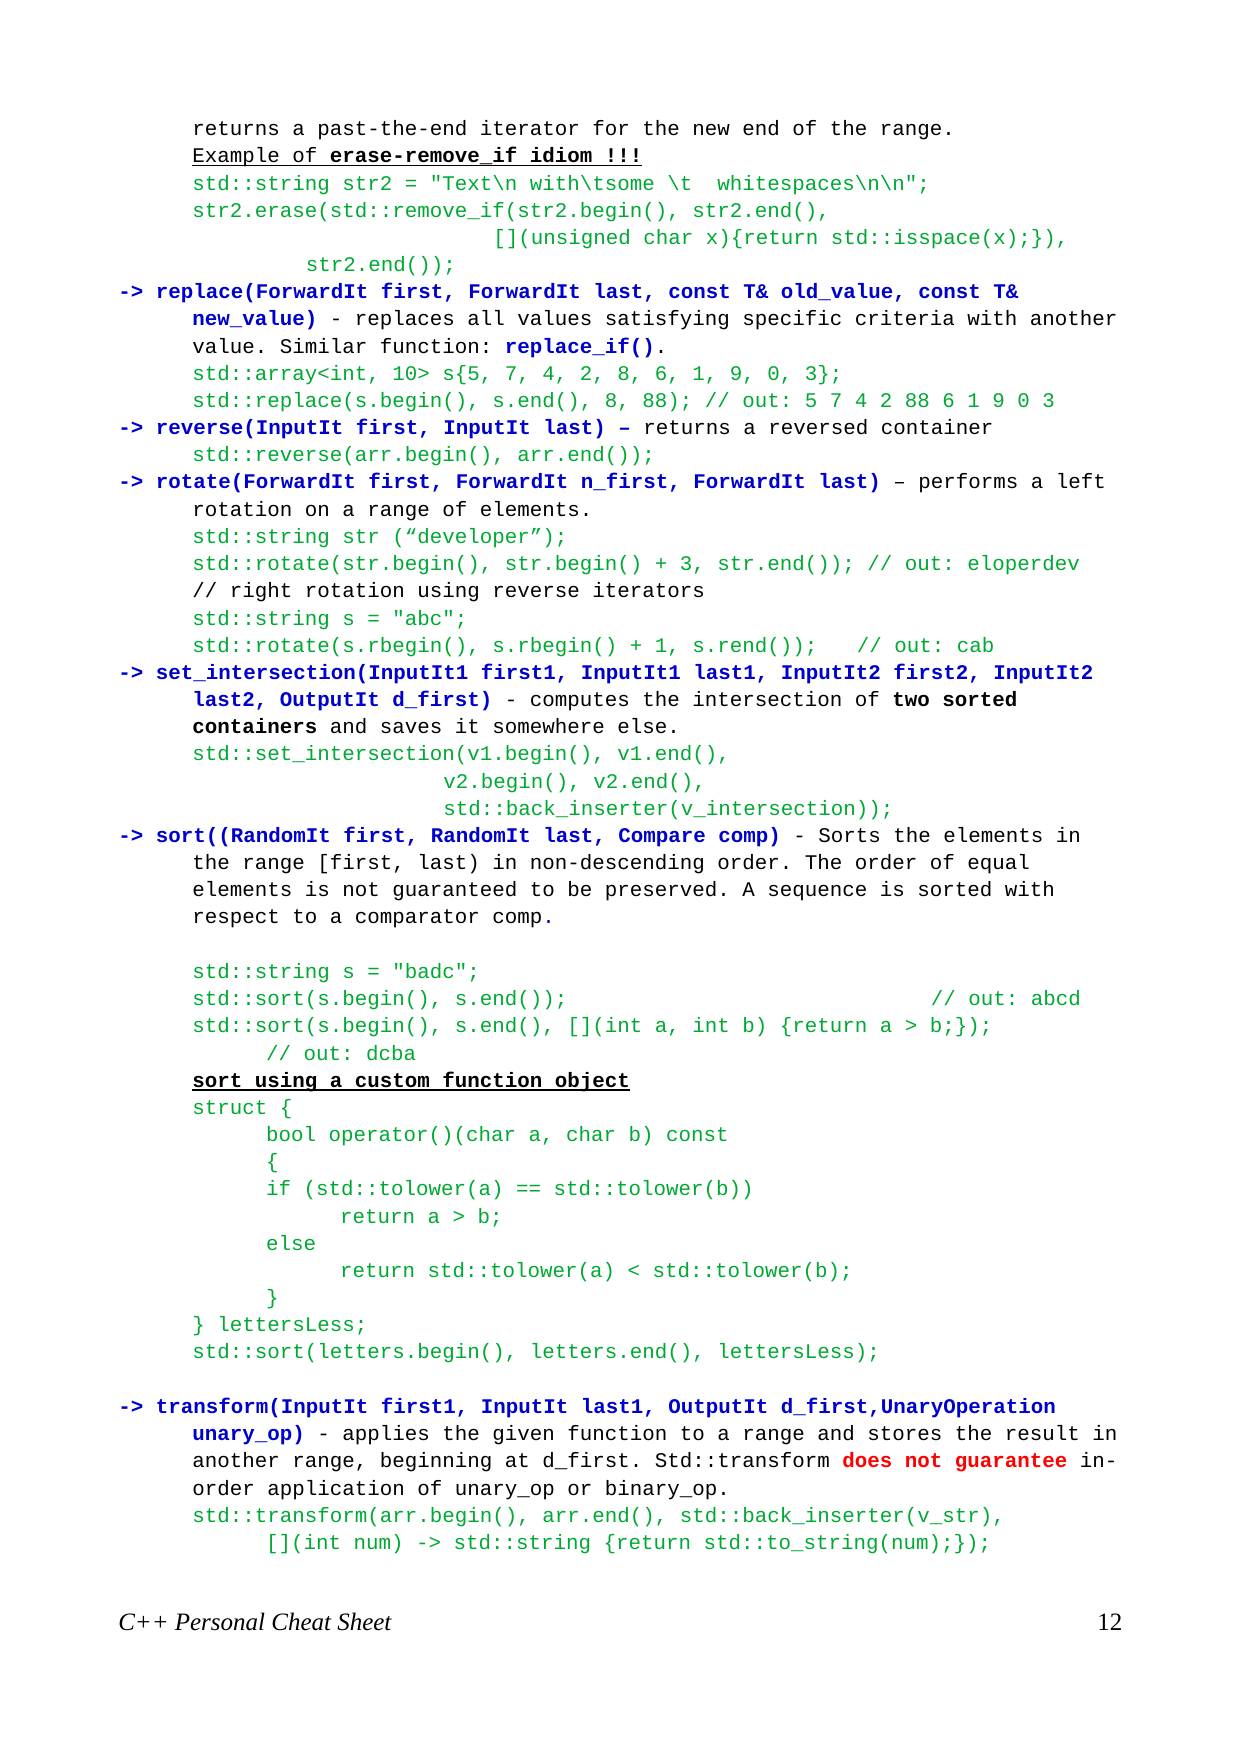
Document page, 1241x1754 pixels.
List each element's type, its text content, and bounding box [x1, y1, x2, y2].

text std::string str (“developer”); [118, 526, 1122, 549]
text std::array<int, 10> s{5, 7, 4, 2, 8, 6, 1, 9, 0, 3}; [118, 363, 1122, 386]
text std::rotate(str.begin(), str.begin() + 3, str.end()); // out: eloperdev [118, 553, 1122, 577]
text std::string s = "abc"; [118, 607, 1122, 631]
text return a > b; [118, 1206, 1122, 1229]
text std::sort(letters.begin(), letters.end(), lettersLess); [118, 1342, 1122, 1365]
text std::reverse(arr.begin(), arr.end()); [118, 444, 1122, 468]
text } lettersLess; [118, 1314, 1122, 1338]
text str2.end()); [118, 254, 1122, 278]
text Example of erase-remove_if idiom !!! [118, 145, 1122, 169]
text str2.erase(std::remove_if(str2.begin(), str2.end(), [118, 200, 1122, 223]
text std::sort(s.begin(), s.end()); // out: abcd [118, 988, 1122, 1012]
text [](int num) -> std::string {return std::to_string(num);}); [118, 1532, 1122, 1556]
text -> replace(ForwardIt first, ForwardIt last, const T& old_value, const T& new_value) - replaces all values satisfying specific criteria with another value. Similar function: replace_if(). [118, 281, 1122, 359]
text v2.begin(), v2.end(), [118, 771, 1122, 794]
text // out: dcba [118, 1042, 1122, 1066]
text sort using a custom function object [118, 1070, 1122, 1093]
text if (std::tolower(a) == std::tolower(b)) [118, 1178, 1122, 1202]
text -> rotate(ForwardIt first, ForwardIt n_first, ForwardIt last) – performs a left rotation on a range of elements. [118, 472, 1122, 522]
text std::sort(s.begin(), s.end(), [](int a, int b) {return a > b;}); [118, 1015, 1122, 1039]
text std::rotate(s.rbegin(), s.rbegin() + 1, s.rend()); // out: cab [118, 635, 1122, 658]
text std::replace(s.begin(), s.end(), 8, 88); // out: 5 7 4 2 88 6 1 9 0 3 [118, 390, 1122, 414]
text bool operator()(char a, char b) const [118, 1124, 1122, 1148]
text // right rotation using reverse iterators [118, 580, 1122, 604]
text -> reverse(InputIt first, InputIt last) – returns a reversed container [118, 417, 1122, 441]
text returns a past-the-end iterator for the new end of the range. [118, 118, 1122, 142]
text else [118, 1233, 1122, 1256]
text struct { [118, 1097, 1122, 1121]
text [](unsigned char x){return std::isspace(x);}), [118, 227, 1122, 251]
text return std::tolower(a) < std::tolower(b); [118, 1260, 1122, 1284]
text } [118, 1287, 1122, 1311]
text std::transform(arr.begin(), arr.end(), std::back_inserter(v_str), [118, 1505, 1122, 1528]
text std::string str2 = "Text\n with\tsome \t whitespaces\n\n"; [118, 172, 1122, 196]
text std::set_intersection(v1.begin(), v1.end(), [118, 743, 1122, 767]
text std::back_inserter(v_intersection)); [118, 798, 1122, 821]
text -> transform(InputIt first1, InputIt last1, OutputIt d_first,UnaryOperation unary_op) - applies the given function to a range and stores the result in another range, beginning at d_first. Std::transform does not guarantee in- order application of unary_op or binary_op. [118, 1396, 1122, 1501]
text -> sort((RandomIt first, RandomIt last, Compare comp) - Sorts the elements in the range [first, last) in non-descending order. The order of equal elements is not guaranteed to be preserved. A sequence is sorted with respect to a comparator comp. [118, 825, 1122, 930]
text -> set_intersection(InputIt1 first1, InputIt1 last1, InputIt2 first2, InputIt2 last2, OutputIt d_first) - computes the intersection of two sorted containers and saves it somewhere else. [118, 662, 1122, 740]
text std::string s = "badc"; [118, 961, 1122, 984]
text { [118, 1151, 1122, 1175]
